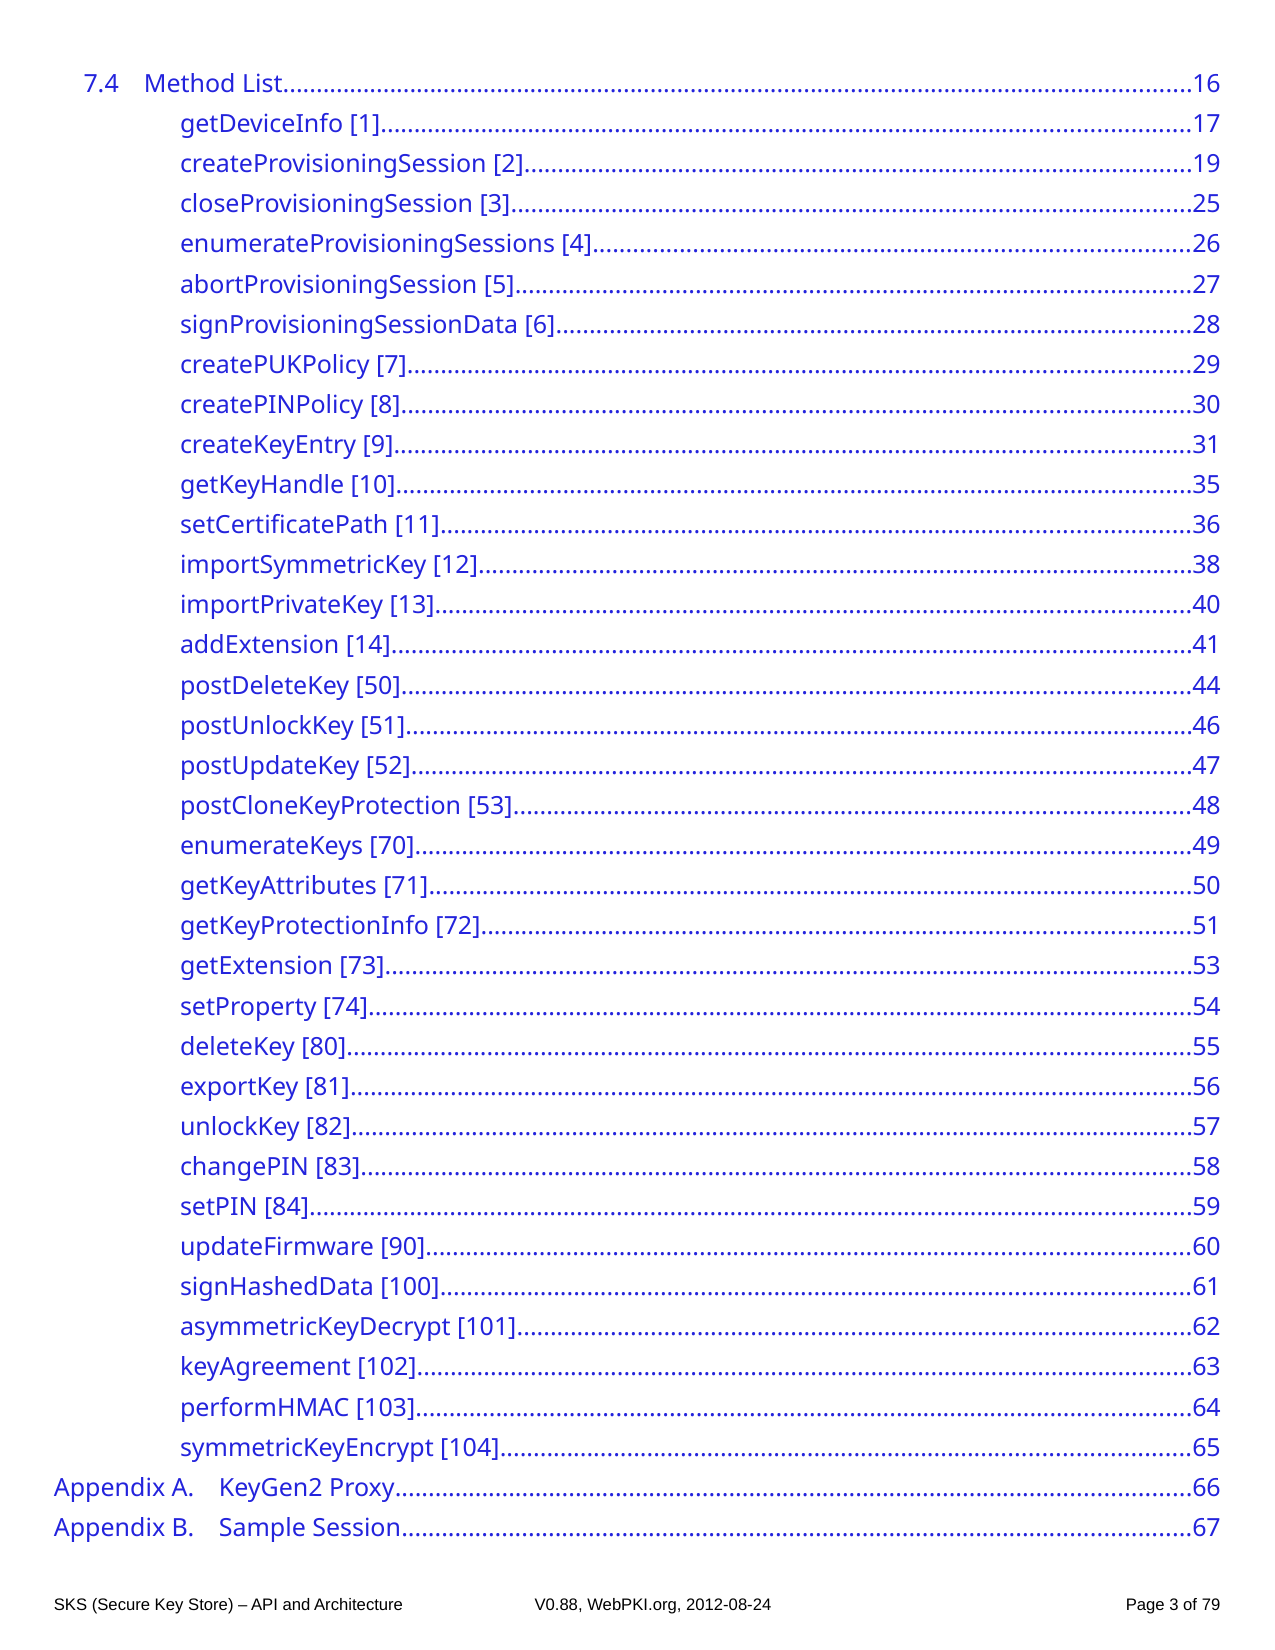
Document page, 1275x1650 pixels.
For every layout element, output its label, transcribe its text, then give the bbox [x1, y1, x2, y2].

text getKeyHandle [10] 35 [180, 467, 1221, 501]
text asymmetricKeyDecrypt [101] 62 [180, 1309, 1221, 1343]
text performHMAC [103] 64 [180, 1389, 1221, 1423]
text importSymmetricKey [12] 38 [180, 547, 1221, 581]
text 7.4 Method List 16 [83, 66, 1221, 100]
text createKeyEntry [9] 31 [180, 427, 1221, 461]
text unlockKey [82] 57 [180, 1108, 1221, 1142]
text enumerateKeys [70] 49 [180, 828, 1221, 862]
text signHashedData [100] 61 [180, 1269, 1221, 1303]
text exportKey [81] 56 [180, 1068, 1221, 1102]
text postUnlockKey [51] 46 [180, 707, 1221, 741]
text addExtension [14] 41 [180, 627, 1221, 661]
text setProperty [74] 54 [180, 988, 1221, 1022]
text getKeyAttributes [71] 50 [180, 868, 1221, 902]
text Appendix B. Sample Session 67 [54, 1509, 1221, 1543]
text closeProvisioningSession [3] 25 [180, 186, 1221, 220]
text changePIN [83] 58 [180, 1148, 1221, 1183]
text updateFirmware [90] 60 [180, 1229, 1221, 1263]
text getExtension [73] 53 [180, 948, 1221, 982]
text setCertificatePath [11] 36 [180, 507, 1221, 541]
text getKeyProtectionInfo [72] 51 [180, 908, 1221, 942]
text Appendix A. KeyGen2 Proxy 66 [54, 1469, 1221, 1503]
text importPrivateKey [13] 40 [180, 587, 1221, 621]
text abortProvisioningSession [5] 27 [180, 266, 1221, 300]
text symmetricKeyEncrypt [104] 65 [180, 1429, 1221, 1463]
text signProvisioningSessionData [6] 28 [180, 306, 1221, 340]
text createPUKPolicy [7] 29 [180, 346, 1221, 381]
text createPINPolicy [8] 30 [180, 387, 1221, 421]
text postUpdateKey [52] 47 [180, 747, 1221, 782]
text deleteKey [80] 55 [180, 1028, 1221, 1062]
text keyAgreement [102] 63 [180, 1349, 1221, 1383]
text postCloneKeyProtection [53] 48 [180, 788, 1221, 822]
text createProvisioningSession [2] 19 [180, 146, 1221, 180]
text postDeleteKey [50] 44 [180, 667, 1221, 701]
text setPIN [84] 59 [180, 1189, 1221, 1223]
text enumerateProvisioningSessions [4] 26 [180, 226, 1221, 260]
text getDeviceInfo [1] 17 [180, 106, 1221, 140]
